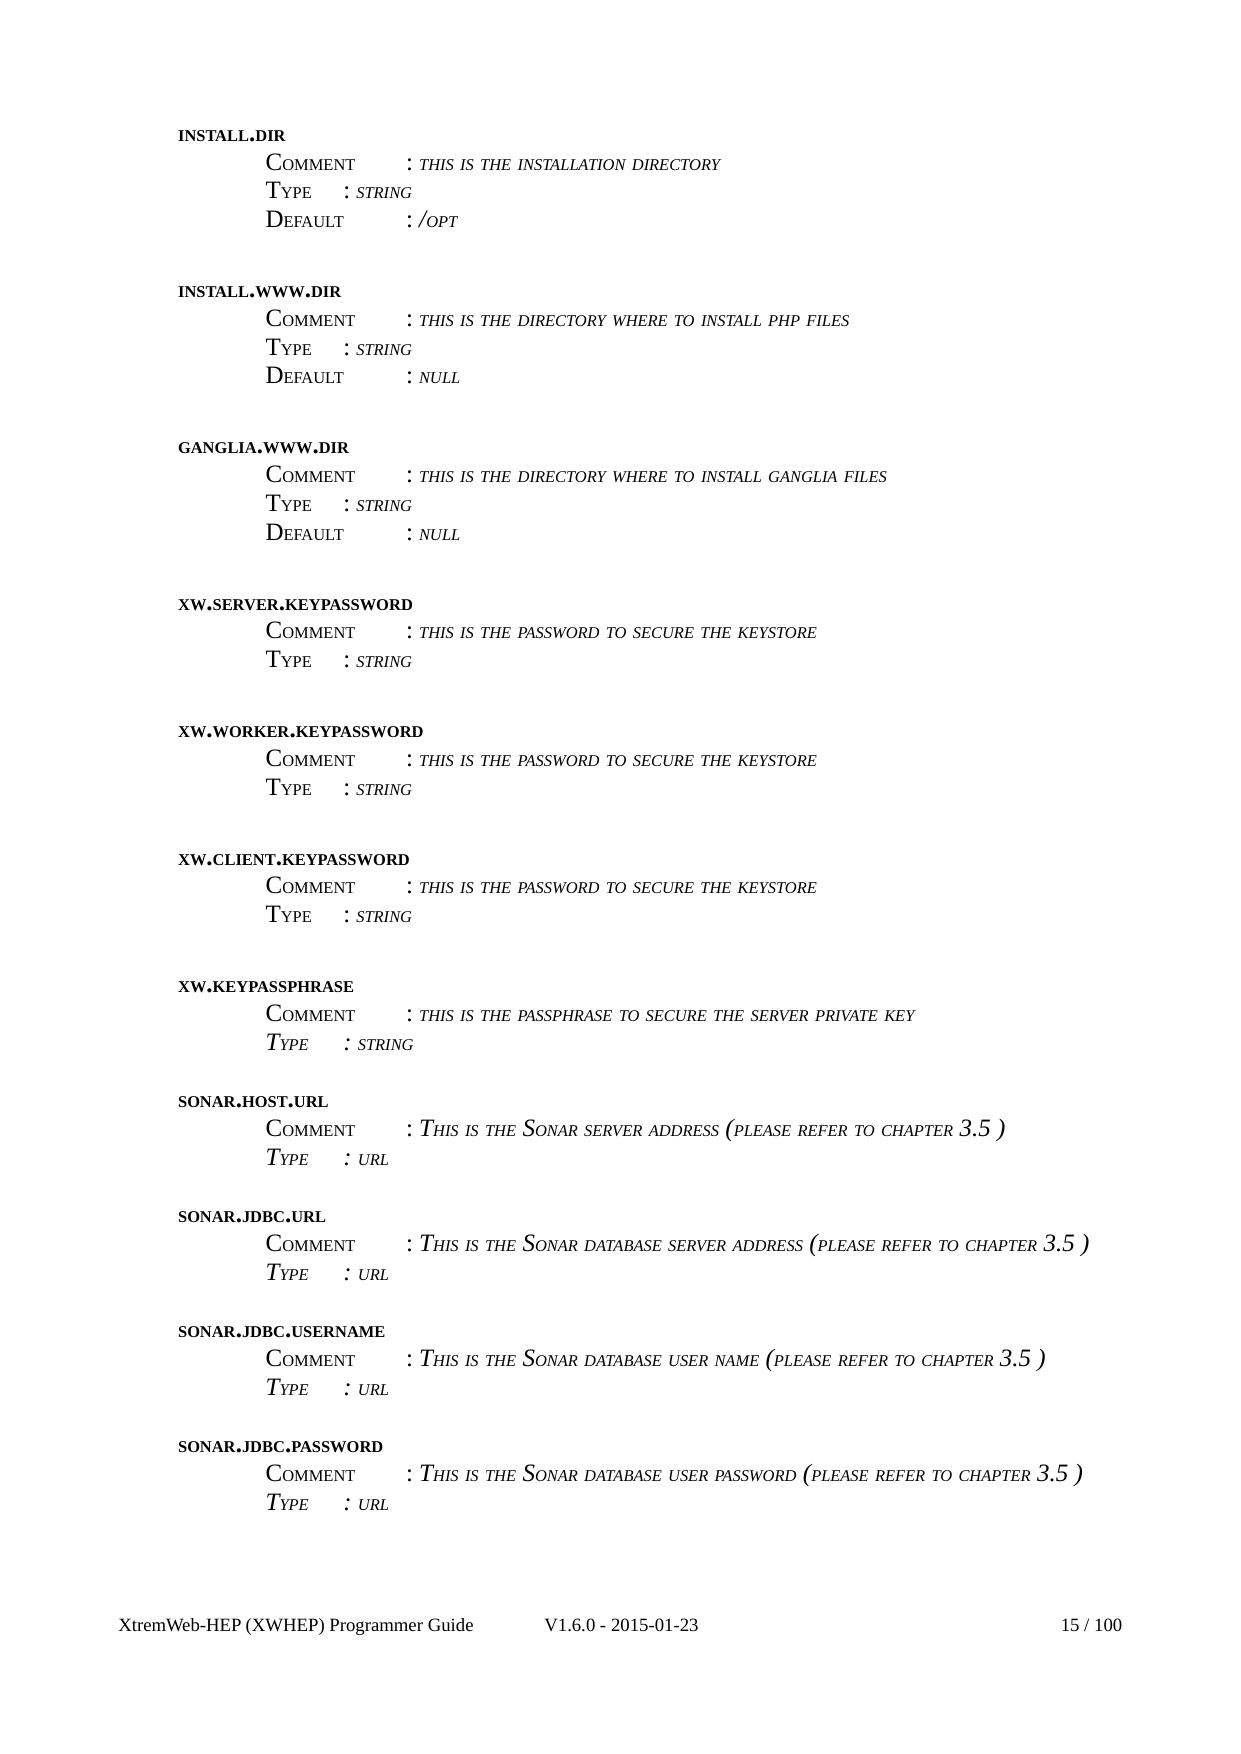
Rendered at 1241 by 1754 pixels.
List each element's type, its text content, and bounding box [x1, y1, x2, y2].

text Comment : this is the passphrase to secure the server private key [265, 998, 1122, 1027]
text Comment : this is the directory where to install ganglia files [265, 459, 1122, 488]
text sonar.host.url [178, 1084, 1122, 1113]
text Comment : This is the Sonar database user name (please refer to chapter3.5) [265, 1343, 1122, 1372]
text xw.client.keypassword [178, 842, 1122, 871]
text xw.worker.keypassword [178, 714, 1122, 743]
text Comment : This is the Sonar database user password (please refer to chapter3.5) [265, 1458, 1122, 1487]
text Comment : This is the Sonar database server address (please refer to chapter3.5) [265, 1228, 1122, 1257]
text Comment : this is the password to secure the keystore [265, 871, 1122, 899]
text sonar.jdbc.username [178, 1314, 1122, 1343]
text Type : string [265, 332, 1122, 361]
text Type : string [265, 488, 1122, 517]
text Type : url [265, 1487, 1122, 1516]
text Type : string [265, 772, 1122, 801]
text xw.keypassphrase [178, 969, 1122, 998]
text sonar.jdbc.password [178, 1429, 1122, 1458]
text xw.server.keypassword [178, 587, 1122, 616]
text Comment : this is the installation directory [265, 147, 1122, 176]
text ganglia.www.dir [178, 431, 1122, 459]
text Type : url [265, 1372, 1122, 1401]
text Comment : This is the Sonar server address (please refer to chapter3.5) [265, 1113, 1122, 1142]
text Type : url [265, 1257, 1122, 1286]
text Comment : this is the directory where to install php files [265, 303, 1122, 332]
text Type : url [265, 1142, 1122, 1171]
text Type : string [265, 1027, 1122, 1056]
text install.dir [178, 118, 1122, 147]
text Comment : this is the password to secure the keystore [265, 743, 1122, 772]
text sonar.jdbc.url [178, 1199, 1122, 1228]
text Type : string [265, 644, 1122, 673]
text install.www.dir [178, 274, 1122, 303]
text Default : null [265, 361, 1122, 389]
text Type : string [265, 176, 1122, 204]
text Default : /opt [265, 204, 1122, 233]
text Default : null [265, 517, 1122, 546]
text Comment : this is the password to secure the keystore [265, 616, 1122, 644]
text Type : string [265, 899, 1122, 928]
